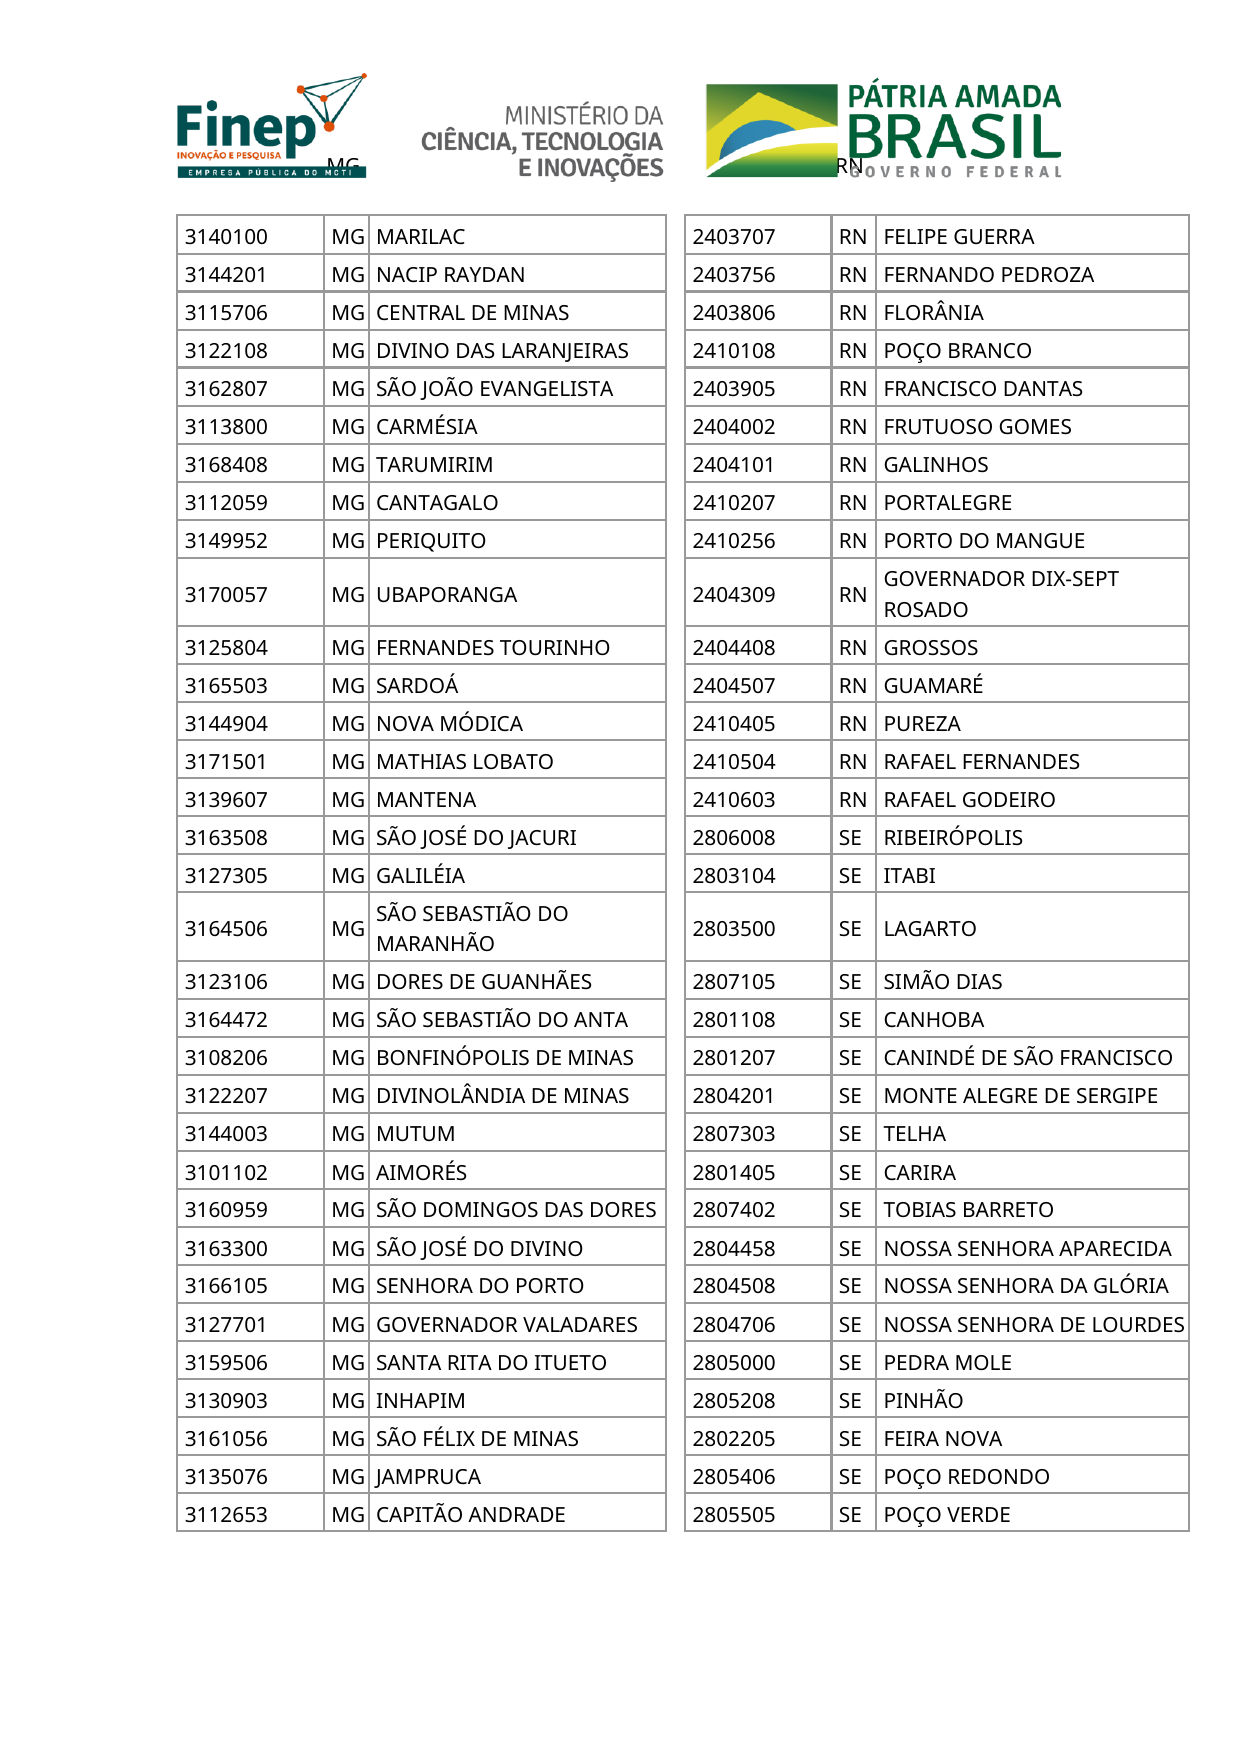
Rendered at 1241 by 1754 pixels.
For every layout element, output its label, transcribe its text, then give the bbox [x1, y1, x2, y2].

table_cell SE [833, 1114, 875, 1150]
table_cell 2803500 [686, 893, 830, 959]
table_cell MANTENA [370, 779, 665, 815]
table_cell RN [833, 255, 875, 290]
table_cell POÇO BRANCO [877, 331, 1188, 366]
table_cell 2805000 [686, 1342, 830, 1378]
table_cell 3144904 [178, 703, 323, 739]
table_cell 3170057 [178, 559, 323, 625]
table_cell 3125804 [178, 627, 323, 663]
table_cell FELIPE GUERRA [877, 216, 1188, 252]
table_cell RN [833, 741, 875, 777]
table_cell MONTE ALEGRE DE SERGIPE [877, 1076, 1188, 1112]
table_cell SE [833, 1038, 875, 1074]
table_cell 3149952 [178, 521, 323, 557]
table_cell RN [833, 627, 875, 663]
table_cell 2404408 [686, 627, 830, 663]
table_cell 3163508 [178, 817, 323, 853]
table_cell MG [325, 331, 368, 366]
table_cell CARIRA [877, 1152, 1188, 1188]
table_cell TELHA [877, 1114, 1188, 1150]
table_cell DIVINO DAS LARANJEIRAS [370, 331, 665, 366]
table_cell SE [833, 855, 875, 891]
table_cell AIMORÉS [370, 1152, 665, 1188]
table_cell SARDOÁ [370, 665, 665, 701]
table_cell FRANCISCO DANTAS [877, 369, 1188, 404]
table_cell FLORÂNIA [877, 293, 1188, 328]
table_cell SE [833, 962, 875, 998]
table_cell 3122108 [178, 331, 323, 366]
table_cell 3161056 [178, 1418, 323, 1454]
table_cell 3127305 [178, 855, 323, 891]
table_cell MG [325, 627, 368, 663]
table_cell POÇO VERDE [877, 1494, 1188, 1530]
table_cell 2803104 [686, 855, 830, 891]
table_cell SÃO JOSÉ DO JACURI [370, 817, 665, 853]
table_cell RN [833, 293, 875, 328]
table_cell MG [325, 1380, 368, 1416]
table_cell 2403905 [686, 369, 830, 404]
table_cell TOBIAS BARRETO [877, 1190, 1188, 1226]
table_cell MG [325, 1000, 368, 1036]
table_cell 2807303 [686, 1114, 830, 1150]
table_cell 2404507 [686, 665, 830, 701]
table_cell GUAMARÉ [877, 665, 1188, 701]
table_cell MG [325, 1152, 368, 1188]
table_cell MG [325, 962, 368, 998]
table_cell RN [833, 483, 875, 518]
table_cell RAFAEL GODEIRO [877, 779, 1188, 815]
table_cell SE [833, 1152, 875, 1188]
table_cell SE [833, 1456, 875, 1492]
table_cell MG [325, 1494, 368, 1530]
table_cell CANHOBA [877, 1000, 1188, 1036]
table_cell 3140100 [178, 216, 323, 252]
table_cell MG [325, 855, 368, 891]
table_cell 2410207 [686, 483, 830, 518]
table_cell CANTAGALO [370, 483, 665, 518]
table_cell 3127701 [178, 1304, 323, 1340]
table_cell 2404309 [686, 559, 830, 625]
table_cell PERIQUITO [370, 521, 665, 557]
table_cell MG [325, 1114, 368, 1150]
table_cell SE [833, 1304, 875, 1340]
table_cell SÃO FÉLIX DE MINAS [370, 1418, 665, 1454]
table_cell RAFAEL FERNANDES [877, 741, 1188, 777]
table_cell SE [833, 1076, 875, 1112]
table_cell PINHÃO [877, 1380, 1188, 1416]
table_cell SE [833, 1418, 875, 1454]
table_cell 2403707 [686, 216, 830, 252]
table_cell 3112059 [178, 483, 323, 518]
table_cell 2410256 [686, 521, 830, 557]
table_cell 2805505 [686, 1494, 830, 1530]
table_cell PEDRA MOLE [877, 1342, 1188, 1378]
table_cell MUTUM [370, 1114, 665, 1150]
table_cell FERNANDES TOURINHO [370, 627, 665, 663]
table_cell SÃO DOMINGOS DAS DORES [370, 1190, 665, 1226]
table_cell GOVERNADOR DIX-SEPT ROSADO [877, 559, 1188, 625]
table_cell RN [833, 331, 875, 366]
table_cell 2804508 [686, 1266, 830, 1302]
table_cell 2404002 [686, 407, 830, 442]
table_cell 2806008 [686, 817, 830, 853]
table_cell 3160959 [178, 1190, 323, 1226]
table_cell SE [833, 1000, 875, 1036]
table_cell CANINDÉ DE SÃO FRANCISCO [877, 1038, 1188, 1074]
table_cell MG [325, 893, 368, 959]
table_cell CARMÉSIA [370, 407, 665, 442]
table_cell 3101102 [178, 1152, 323, 1188]
table_cell SÃO JOSÉ DO DIVINO [370, 1228, 665, 1264]
table_cell 3113800 [178, 407, 323, 442]
table_cell SÃO JOÃO EVANGELISTA [370, 369, 665, 404]
table_cell MG [325, 255, 368, 290]
table_cell FERNANDO PEDROZA [877, 255, 1188, 290]
table_cell RN [833, 779, 875, 815]
table_cell ITABI [877, 855, 1188, 891]
table_cell MG [325, 665, 368, 701]
table_cell SE [833, 1380, 875, 1416]
table_cell MG [325, 703, 368, 739]
table_cell PORTALEGRE [877, 483, 1188, 518]
table_cell MG [325, 1228, 368, 1264]
table_cell 2804201 [686, 1076, 830, 1112]
table_cell 3115706 [178, 293, 323, 328]
table_cell 2404101 [686, 445, 830, 481]
table_cell POÇO REDONDO [877, 1456, 1188, 1492]
table_cell SE [833, 1228, 875, 1264]
table_cell MG [325, 1190, 368, 1226]
table_cell UBAPORANGA [370, 559, 665, 625]
table_cell CENTRAL DE MINAS [370, 293, 665, 328]
table_cell NOVA MÓDICA [370, 703, 665, 739]
table_cell PORTO DO MANGUE [877, 521, 1188, 557]
table_cell 3166105 [178, 1266, 323, 1302]
table_cell BONFINÓPOLIS DE MINAS [370, 1038, 665, 1074]
table_cell MG [325, 779, 368, 815]
table_cell 2804458 [686, 1228, 830, 1264]
table_cell CAPITÃO ANDRADE [370, 1494, 665, 1530]
table_cell SÃO SEBASTIÃO DO MARANHÃO [370, 893, 665, 959]
table_cell 3122207 [178, 1076, 323, 1112]
table_cell MG [325, 1266, 368, 1302]
table_cell MG [325, 369, 368, 404]
table_cell SE [833, 1266, 875, 1302]
table_cell 2807105 [686, 962, 830, 998]
table_cell 3171501 [178, 741, 323, 777]
table_cell MG [325, 407, 368, 442]
table_cell RN [833, 665, 875, 701]
table_cell 2804706 [686, 1304, 830, 1340]
table_cell RIBEIRÓPOLIS [877, 817, 1188, 853]
table_cell MG [325, 216, 368, 252]
table_cell SIMÃO DIAS [877, 962, 1188, 998]
table_cell 3164506 [178, 893, 323, 959]
table_cell SE [833, 817, 875, 853]
table_cell MG [325, 741, 368, 777]
table_cell SÃO SEBASTIÃO DO ANTA [370, 1000, 665, 1036]
table_cell RN [833, 369, 875, 404]
table_cell RN [833, 216, 875, 252]
table_cell RN [833, 521, 875, 557]
table_cell 2410405 [686, 703, 830, 739]
table_cell 2403806 [686, 293, 830, 328]
table_cell 3139607 [178, 779, 323, 815]
table_cell 3164472 [178, 1000, 323, 1036]
table_cell 2410603 [686, 779, 830, 815]
table_cell INHAPIM [370, 1380, 665, 1416]
table_cell 2805208 [686, 1380, 830, 1416]
table_cell RN [833, 703, 875, 739]
table_cell 3168408 [178, 445, 323, 481]
table_cell MG [325, 293, 368, 328]
table_cell RN [833, 559, 875, 625]
table_cell 3130903 [178, 1380, 323, 1416]
table_cell NOSSA SENHORA DA GLÓRIA [877, 1266, 1188, 1302]
table_cell MG [325, 1456, 368, 1492]
table_cell SE [833, 1190, 875, 1226]
table_cell RN [833, 445, 875, 481]
table_cell DIVINOLÂNDIA DE MINAS [370, 1076, 665, 1112]
table_cell 2403756 [686, 255, 830, 290]
table_cell 2801108 [686, 1000, 830, 1036]
table_cell 3108206 [178, 1038, 323, 1074]
table_cell MG [325, 1342, 368, 1378]
table_cell RN [833, 407, 875, 442]
table_cell FRUTUOSO GOMES [877, 407, 1188, 442]
table_cell JAMPRUCA [370, 1456, 665, 1492]
table_cell SE [833, 893, 875, 959]
table_cell FEIRA NOVA [877, 1418, 1188, 1454]
table_cell PUREZA [877, 703, 1188, 739]
table_cell 2801405 [686, 1152, 830, 1188]
table_cell 2802205 [686, 1418, 830, 1454]
table_cell MARILAC [370, 216, 665, 252]
table_cell MG [325, 483, 368, 518]
table_cell LAGARTO [877, 893, 1188, 959]
table_cell 2805406 [686, 1456, 830, 1492]
table_cell SANTA RITA DO ITUETO [370, 1342, 665, 1378]
table_cell GOVERNADOR VALADARES [370, 1304, 665, 1340]
table_cell MG [325, 1076, 368, 1112]
table_cell SE [833, 1494, 875, 1530]
table_cell MG [325, 445, 368, 481]
table_cell SENHORA DO PORTO [370, 1266, 665, 1302]
table_cell GROSSOS [877, 627, 1188, 663]
table_cell NOSSA SENHORA APARECIDA [877, 1228, 1188, 1264]
table_cell 2410504 [686, 741, 830, 777]
table_cell 3159506 [178, 1342, 323, 1378]
table_header [667, 214, 684, 1530]
table_cell NOSSA SENHORA DE LOURDES [877, 1304, 1188, 1340]
table_cell 2807402 [686, 1190, 830, 1226]
table_cell 2801207 [686, 1038, 830, 1074]
table_cell SE [833, 1342, 875, 1378]
table_cell TARUMIRIM [370, 445, 665, 481]
table_cell MG [325, 1304, 368, 1340]
table_cell 3112653 [178, 1494, 323, 1530]
table_cell MATHIAS LOBATO [370, 741, 665, 777]
table_cell MG [325, 559, 368, 625]
table_cell 3162807 [178, 369, 323, 404]
table_cell 3135076 [178, 1456, 323, 1492]
table_cell 3144003 [178, 1114, 323, 1150]
table_cell MG [325, 817, 368, 853]
table_cell GALILÉIA [370, 855, 665, 891]
table_cell 3163300 [178, 1228, 323, 1264]
table_cell GALINHOS [877, 445, 1188, 481]
table_cell 3144201 [178, 255, 323, 290]
table_cell MG [325, 1038, 368, 1074]
table_cell NACIP RAYDAN [370, 255, 665, 290]
table_cell 3165503 [178, 665, 323, 701]
table_cell 3123106 [178, 962, 323, 998]
table_cell 2410108 [686, 331, 830, 366]
table_cell MG [325, 521, 368, 557]
table_cell DORES DE GUANHÃES [370, 962, 665, 998]
table_cell MG [325, 1418, 368, 1454]
